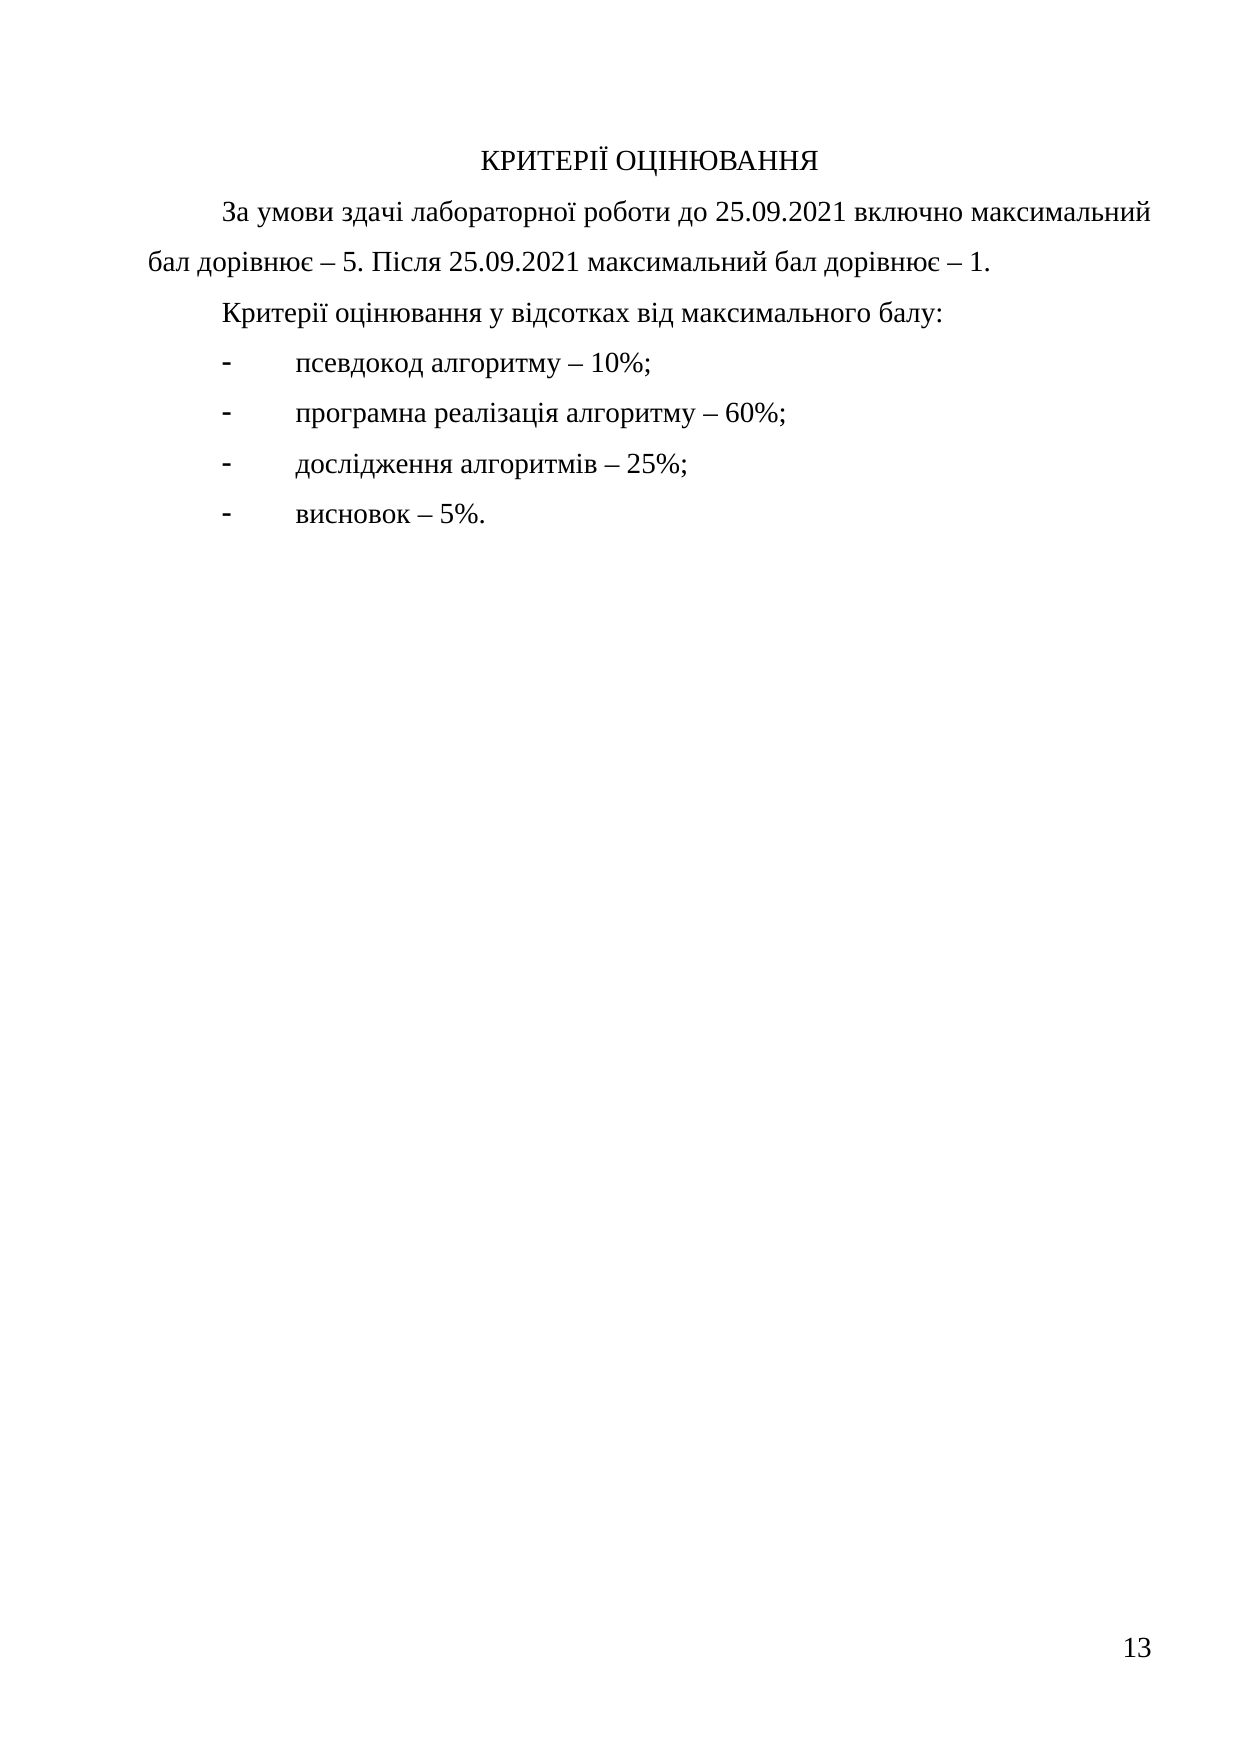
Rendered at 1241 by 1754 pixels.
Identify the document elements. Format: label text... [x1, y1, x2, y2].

list дослідження алгоритмів – 25%; [222, 446, 1152, 479]
list програмна реалізація алгоритму – 60%; [222, 396, 1152, 429]
list висновок – 5%. [222, 496, 1152, 530]
text За умови здачі лабораторної роботи до 25.09.2021 включно максимальний бал дорівнює – 5. Після 25.09.2021 максимальний бал дорівнює – 1. [148, 194, 1152, 278]
text Критерії оцінювання [148, 143, 1152, 177]
list псевдокод алгоритму – 10%; [222, 345, 1152, 379]
text Критерії оцінювання у відсотках від максимального балу: [148, 295, 1152, 328]
